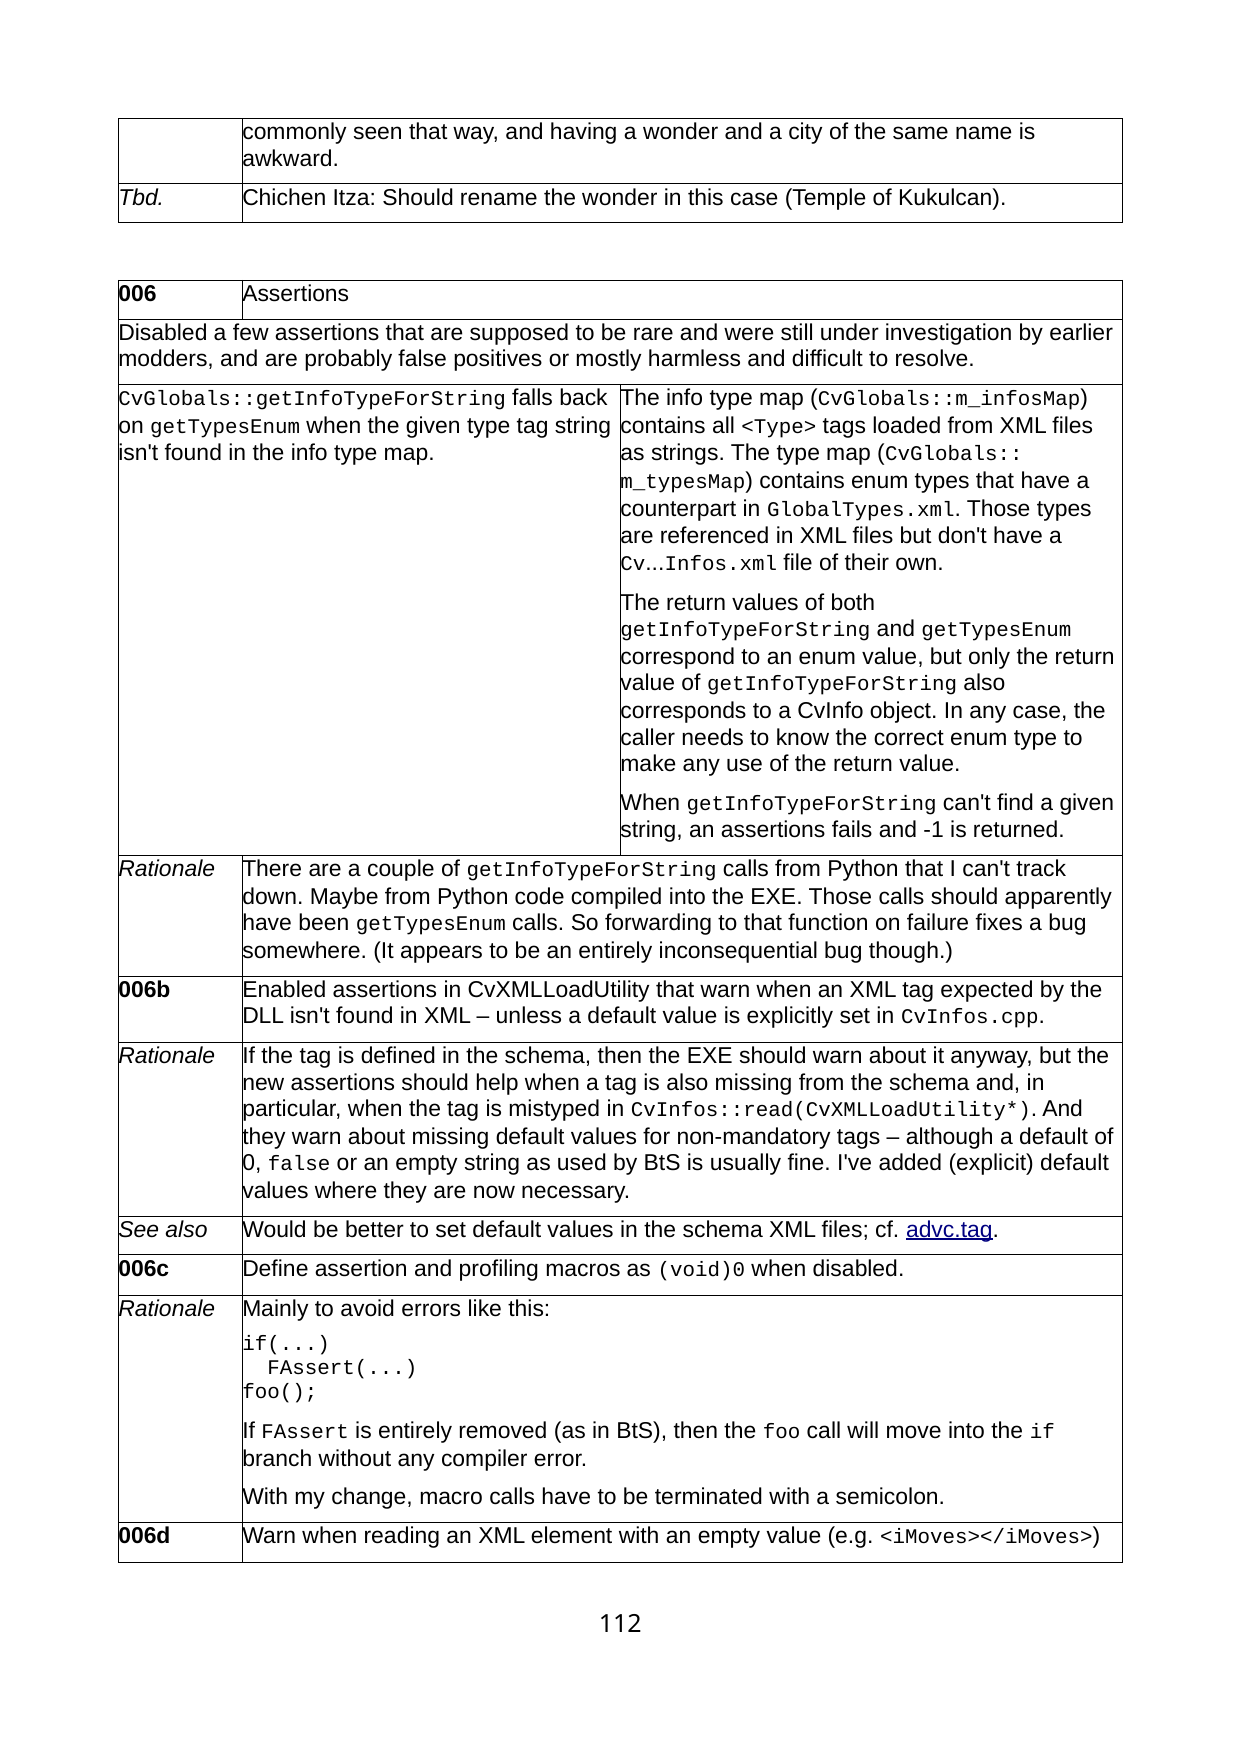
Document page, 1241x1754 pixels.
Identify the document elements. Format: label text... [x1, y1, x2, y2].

table_cell Define assertion and profiling macros as (void)0 when disabled. [243, 1255, 1122, 1294]
table_cell 006b [119, 977, 242, 1042]
table_cell The info type map (CvGlobals::m_infosMap) contains all <Type> tags loaded from XML files as strings. The type map (CvGlobals:: m_typesMap) contains enum types that have a counterpart in GlobalTypes.xml. Those types are referenced in XML files but don't have a Cv...Infos.xml file of their own. The return values of both getInfoTypeForString and getTypesEnum correspond to an enum value, but only the return value of getInfoTypeForString also corresponds to a CvInfo object. In any case, the caller needs to know the correct enum type to make any use of the return value. When getInfoTypeForString can't find a given string, an assertions fails and -1 is returned. [621, 385, 1122, 855]
table_cell [119, 119, 242, 183]
table_cell If the tag is defined in the schema, then the EXE should warn about it anyway, but the new assertions should help when a tag is also missing from the schema and, in particular, when the tag is mistyped in CvInfos::read(CvXMLLoadUtility*). And they warn about missing default values for non-mandatory tags – although a default of 0, false or an empty string as used by BtS is usually fine. I've added (explicit) default values where they are now necessary. [243, 1043, 1122, 1216]
table_cell Tbd. [119, 184, 242, 222]
table_cell There are a couple of getInfoTypeForString calls from Python that I can't track down. Maybe from Python code compiled into the EXE. Those calls should apparently have been getTypesEnum calls. So forwarding to that function on failure fixes a bug somewhere. (It appears to be an entirely inconsequential bug though.) [243, 856, 1122, 976]
table_cell Rationale [119, 1043, 242, 1216]
table_cell commonly seen that way, and having a wonder and a city of the same name is awkward. [243, 119, 1122, 183]
table_cell Rationale [119, 1296, 242, 1522]
table_cell Rationale [119, 856, 242, 976]
table_cell Disabled a few assertions that are supposed to be rare and were still under investigation by earlier modders, and are probably false positives or mostly harmless and difficult to resolve. [119, 320, 1122, 384]
table_cell Chichen Itza: Should rename the wonder in this case (Temple of Kukulcan). [243, 184, 1122, 222]
table_cell CvGlobals::getInfoTypeForString falls back on getTypesEnum when the given type tag string isn't found in the info type map. [119, 385, 620, 855]
table_cell Warn when reading an XML element with an empty value (e.g. <iMoves></iMoves>) [243, 1523, 1122, 1562]
table_cell Mainly to avoid errors like this: if(...) FAssert(...) foo(); If FAssert is entirely removed (as in BtS), then the foo call will move into the if branch without any compiler error. With my change, macro calls have to be terminated with a semicolon. [243, 1296, 1122, 1522]
table_header Assertions [243, 281, 1122, 319]
table_cell See also [119, 1217, 242, 1254]
table_cell Enabled assertions in CvXMLLoadUtility that warn when an XML tag expected by the DLL isn't found in XML – unless a default value is explicitly set in CvInfos.cpp. [243, 977, 1122, 1042]
table_header 006 [119, 281, 242, 319]
table_cell 006c [119, 1255, 242, 1294]
table_cell 006d [119, 1523, 242, 1562]
table_cell Would be better to set default values in the schema XML files; cf. advc.tag. [243, 1217, 1122, 1254]
